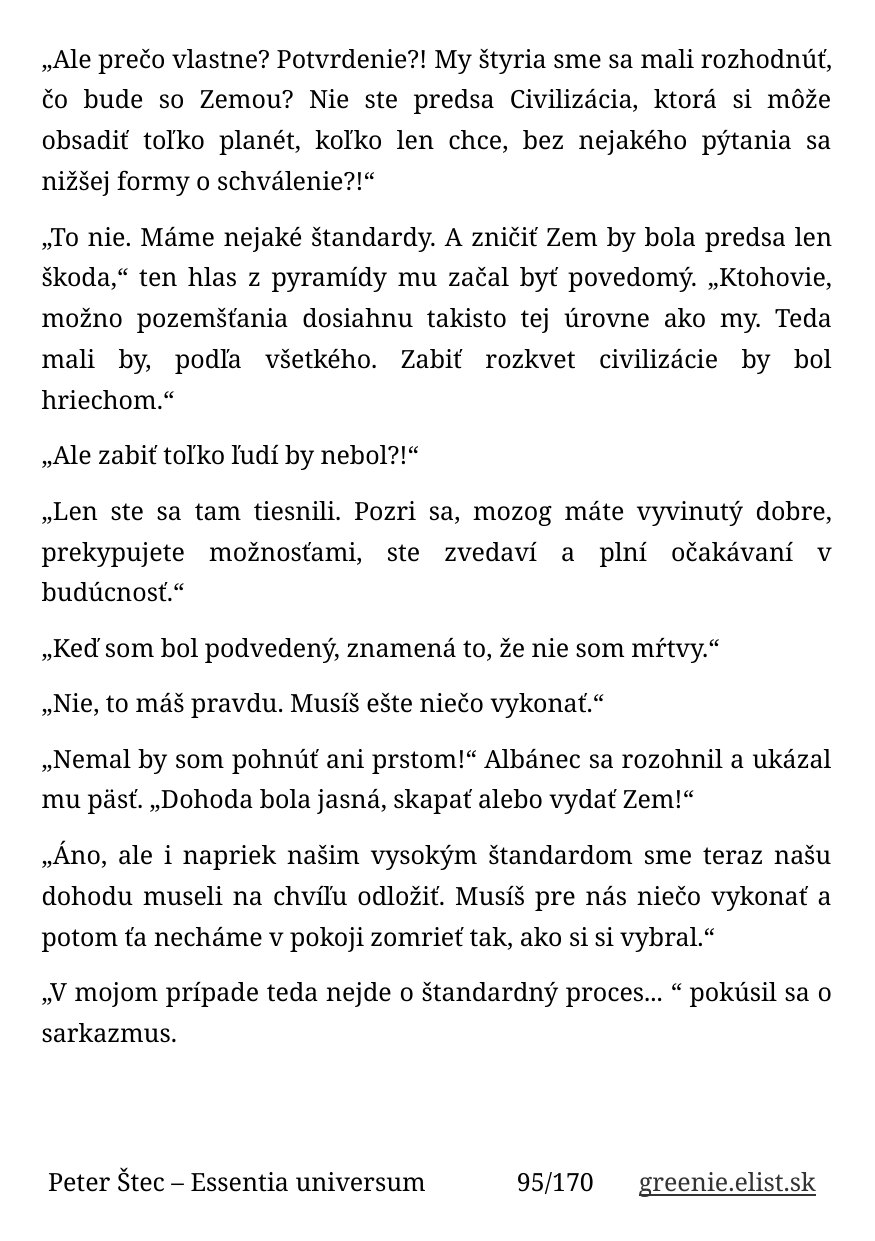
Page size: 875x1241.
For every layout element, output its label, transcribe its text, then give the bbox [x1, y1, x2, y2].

text „V mojom prípade teda nejde o štandardný proces... “ pokúsil sa o sarkazmus. [41, 975, 833, 1049]
text „Ale prečo vlastne? Potvrdenie?! My štyria sme sa mali rozhodnúť, čo bude so Zemou? Nie ste predsa Civilizácia, ktorá si môže obsadiť toľko planét, koľko len chce, bez nejakého pýtania sa nižšej formy o schválenie?!“ [41, 41, 833, 198]
text „Keď som bol podvedený, znamená to, že nie som mŕtvy.“ [41, 631, 833, 664]
text „Len ste sa tam tiesnili. Pozri sa, mozog máte vyvinutý dobre, prekypujete možnosťami, ste zvedaví a plní očakávaní v budúcnosť.“ [41, 493, 833, 609]
text „Nie, to máš pravdu. Musíš ešte niečo vykonať.“ [41, 686, 833, 720]
text „Áno, ale i napriek našim vysokým štandardom sme teraz našu dohodu museli na chvíľu odložiť. Musíš pre nás niečo vykonať a potom ťa necháme v pokoji zomrieť tak, ako si si vybral.“ [41, 838, 833, 953]
text „Nemal by som pohnúť ani prstom!“ Albánec sa rozohnil a ukázal mu päsť. „Dohoda bola jasná, skapať alebo vydať Zem!“ [41, 741, 833, 816]
text „Ale zabiť toľko ľudí by nebol?!“ [41, 438, 833, 472]
text „To nie. Máme nejaké štandardy. A zničiť Zem by bola predsa len škoda,“ ten hlas z pyramídy mu začal byť povedomý. „Ktohovie, možno pozemšťania dosiahnu takisto tej úrovne ako my. Teda mali by, podľa všetkého. Zabiť rozkvet civilizácie by bol hriechom.“ [41, 219, 833, 417]
